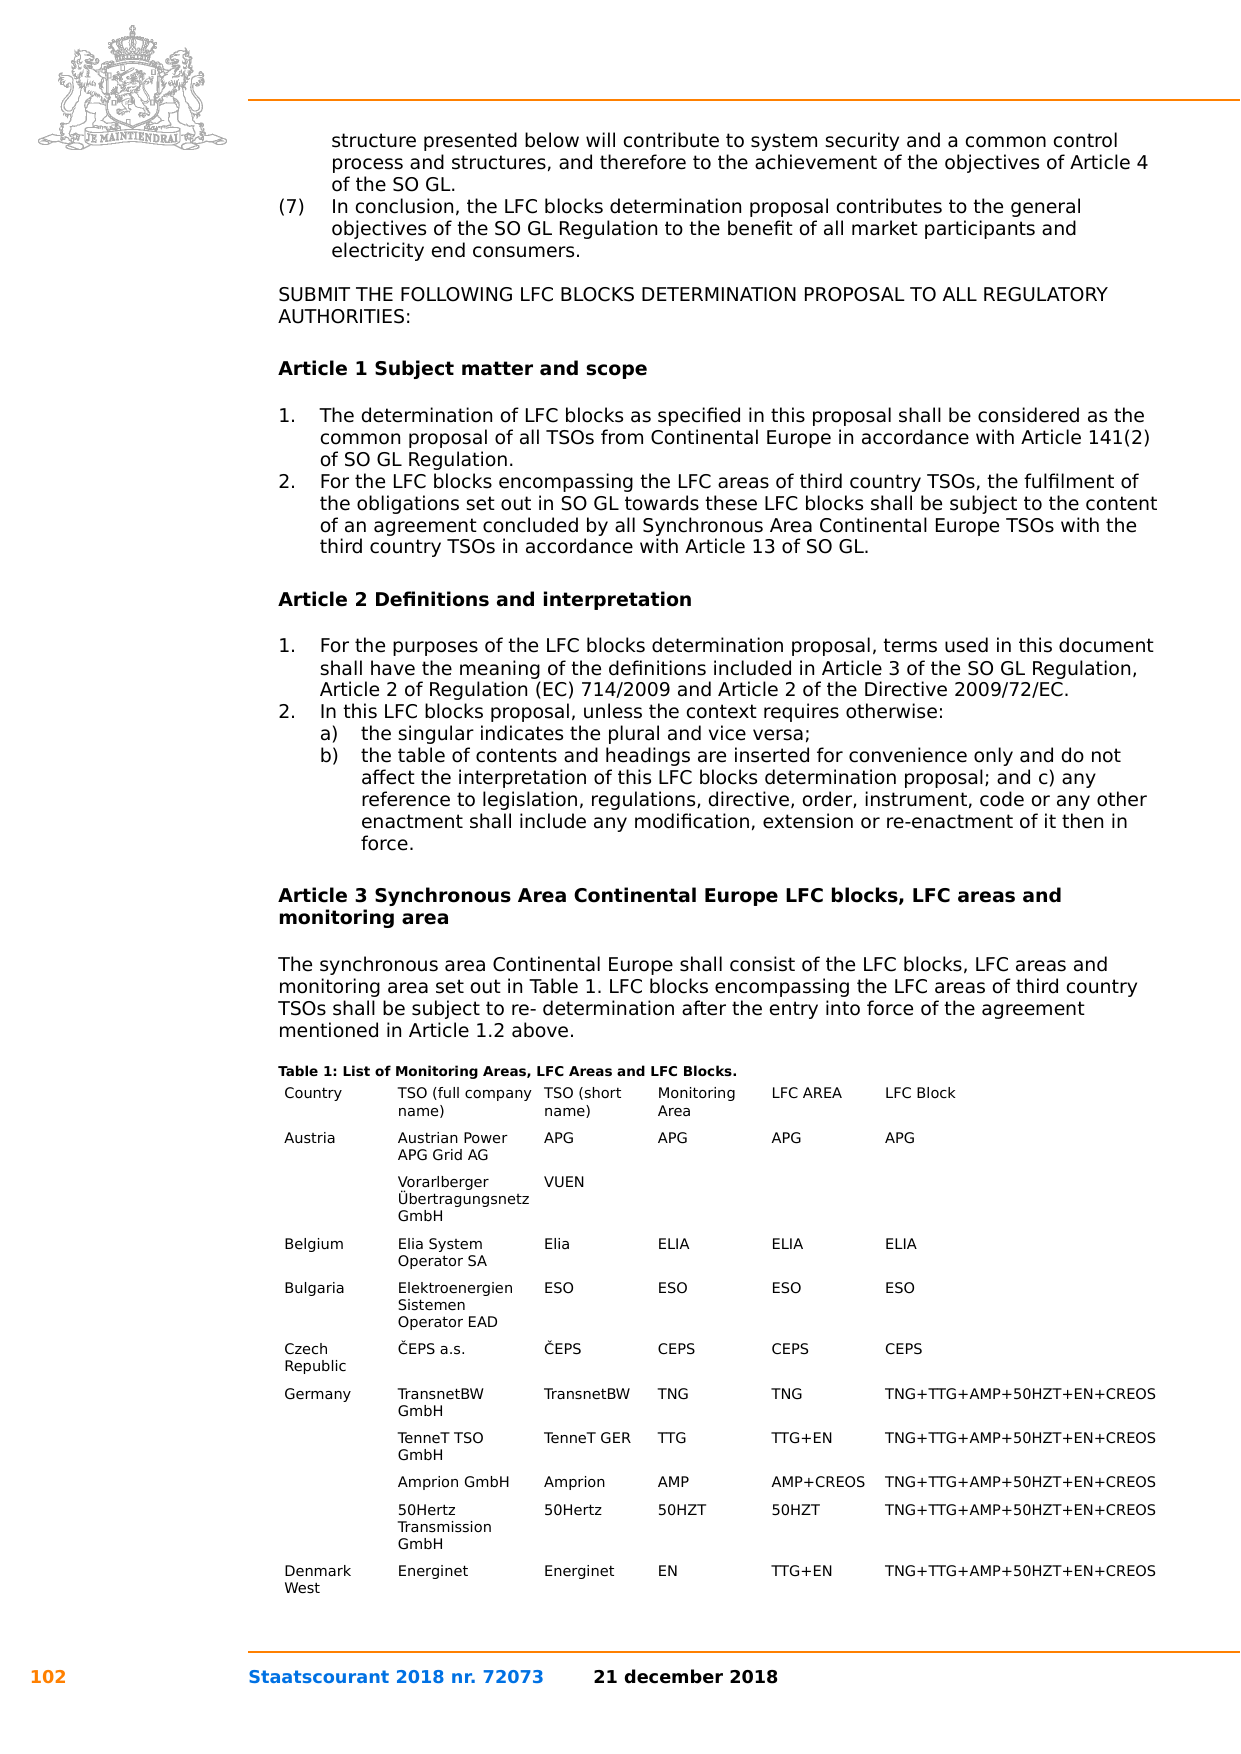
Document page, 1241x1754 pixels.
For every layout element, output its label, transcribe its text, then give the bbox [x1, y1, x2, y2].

table_cell TNG+TTG+AMP+50HZT+EN+CREOS [880, 1559, 1163, 1602]
subtitle Article 1 Subject matter and scope [278, 358, 1163, 379]
text The synchronous area Continental Europe shall consist of the LFC blocks, LFC areas and monitoring area set out in Table 1. LFC blocks encompassing the LFC areas of third country TSOs shall be subject to re- determination after the entry into force of the agreement mentioned in Article 1.2 above. [278, 954, 1163, 1042]
table_cell Country [279, 1081, 391, 1124]
table_cell TSO (short name) [539, 1081, 651, 1124]
table_cell Amprion [539, 1470, 651, 1496]
table_cell EN [652, 1559, 765, 1602]
table_cell Amprion GmbH [392, 1470, 538, 1496]
table_cell ESO [880, 1275, 1163, 1336]
table_cell APG [880, 1125, 1163, 1230]
table_cell 50Hertz [539, 1497, 651, 1557]
table_cell VUEN [539, 1170, 651, 1230]
table_cell ESO [652, 1275, 765, 1336]
table_cell APG [766, 1125, 879, 1230]
table_cell ESO [539, 1275, 651, 1336]
text SUBMIT THE FOLLOWING LFC BLOCKS DETERMINATION PROPOSAL TO ALL REGULATORY AUTHORITIES: [278, 284, 1163, 328]
table_cell AMP+CREOS [766, 1470, 879, 1496]
table_cell TNG+TTG+AMP+50HZT+EN+CREOS [880, 1470, 1163, 1496]
table_cell TransnetBW [539, 1381, 651, 1424]
table_cell Energinet [392, 1559, 538, 1602]
table_cell TNG+TTG+AMP+50HZT+EN+CREOS [880, 1497, 1163, 1557]
table_cell LFC AREA [766, 1081, 879, 1124]
table_cell 50HZT [766, 1497, 879, 1557]
table_cell 50HZT [652, 1497, 765, 1557]
text a) the singular indicates the plural and vice versa; [319, 723, 1163, 745]
table_cell Germany [279, 1381, 391, 1557]
table_cell TenneT GER [539, 1425, 651, 1469]
table_cell ELIA [652, 1231, 765, 1274]
table_cell Czech Republic [279, 1337, 391, 1380]
table_cell Austrian Power APG Grid AG [392, 1125, 538, 1168]
table_cell ESO [766, 1275, 879, 1336]
text 1. For the purposes of the LFC blocks determination proposal, terms used in this document shall have the meaning of the definitions included in Article 3 of the SO GL Regulation, Article 2 of Regulation (EC) 714/2009 and Article 2 of the Directive 2009/72/EC. [278, 635, 1163, 701]
table_cell TTG+EN [766, 1425, 879, 1469]
table_cell Energinet [539, 1559, 651, 1602]
table_cell 50Hertz Transmission GmbH [392, 1497, 538, 1557]
table_cell TNG [652, 1381, 765, 1424]
table_cell ČEPS [539, 1337, 651, 1380]
table_cell Elia System Operator SA [392, 1231, 538, 1274]
text structure presented below will contribute to system security and a common control process and structures, and therefore to the achievement of the objectives of Article 4 of the SO GL. [278, 130, 1163, 196]
text 1. The determination of LFC blocks as specified in this proposal shall be considered as the common proposal of all TSOs from Continental Europe in accordance with Article 141(2) of SO GL Regulation. [278, 404, 1163, 471]
subtitle Article 3 Synchronous Area Continental Europe LFC blocks, LFC areas and monitoring area [278, 885, 1163, 929]
table_cell Elia [539, 1231, 651, 1274]
table_cell APG [652, 1125, 765, 1230]
table_cell APG [539, 1125, 651, 1168]
table_cell TNG+TTG+AMP+50HZT+EN+CREOS [880, 1381, 1163, 1424]
table_cell TTG [652, 1425, 765, 1469]
table_cell TNG+TTG+AMP+50HZT+EN+CREOS [880, 1425, 1163, 1469]
table_cell TTG+EN [766, 1559, 879, 1602]
table_cell CEPS [652, 1337, 765, 1380]
table_cell CEPS [880, 1337, 1163, 1380]
table_cell TSO (full company name) [392, 1081, 538, 1124]
table_cell TenneT TSO GmbH [392, 1425, 538, 1469]
text 2. For the LFC blocks encompassing the LFC areas of third country TSOs, the fulfilment of the obligations set out in SO GL towards these LFC blocks shall be subject to the content of an agreement concluded by all Synchronous Area Continental Europe TSOs with the third country TSOs in accordance with Article 13 of SO GL. [278, 471, 1163, 558]
text (7) In conclusion, the LFC blocks determination proposal contributes to the general objectives of the SO GL Regulation to the benefit of all market participants and electricity end consumers. [278, 196, 1163, 262]
table_cell ELIA [880, 1231, 1163, 1274]
table_header Table 1: List of Monitoring Areas, LFC Areas and LFC Blocks. [278, 1064, 1163, 1080]
table_cell Belgium [279, 1231, 391, 1274]
table_cell TNG [766, 1381, 879, 1424]
table_cell Vorarlberger Übertragungsnetz GmbH [392, 1170, 538, 1230]
table_cell Monitoring Area [652, 1081, 765, 1124]
table_cell Austria [279, 1125, 391, 1230]
subtitle Article 2 Definitions and interpretation [278, 588, 1163, 610]
table_cell Denmark West [279, 1559, 391, 1602]
table_cell Elektroenergien Sistemen Operator EAD [392, 1275, 538, 1336]
table_cell CEPS [766, 1337, 879, 1380]
table_cell LFC Block [880, 1081, 1163, 1124]
table_cell TransnetBW GmbH [392, 1381, 538, 1424]
table_cell Bulgaria [279, 1275, 391, 1336]
table_cell ELIA [766, 1231, 879, 1274]
text b) the table of contents and headings are inserted for convenience only and do not affect the interpretation of this LFC blocks determination proposal; and c) any reference to legislation, regulations, directive, order, instrument, code or any other enactment shall include any modification, extension or re-enactment of it then in force. [319, 745, 1163, 855]
table_cell ČEPS a.s. [392, 1337, 538, 1380]
picture [38, 25, 227, 150]
table_cell AMP [652, 1470, 765, 1496]
text 2. In this LFC blocks proposal, unless the context requires otherwise: [278, 701, 1163, 723]
